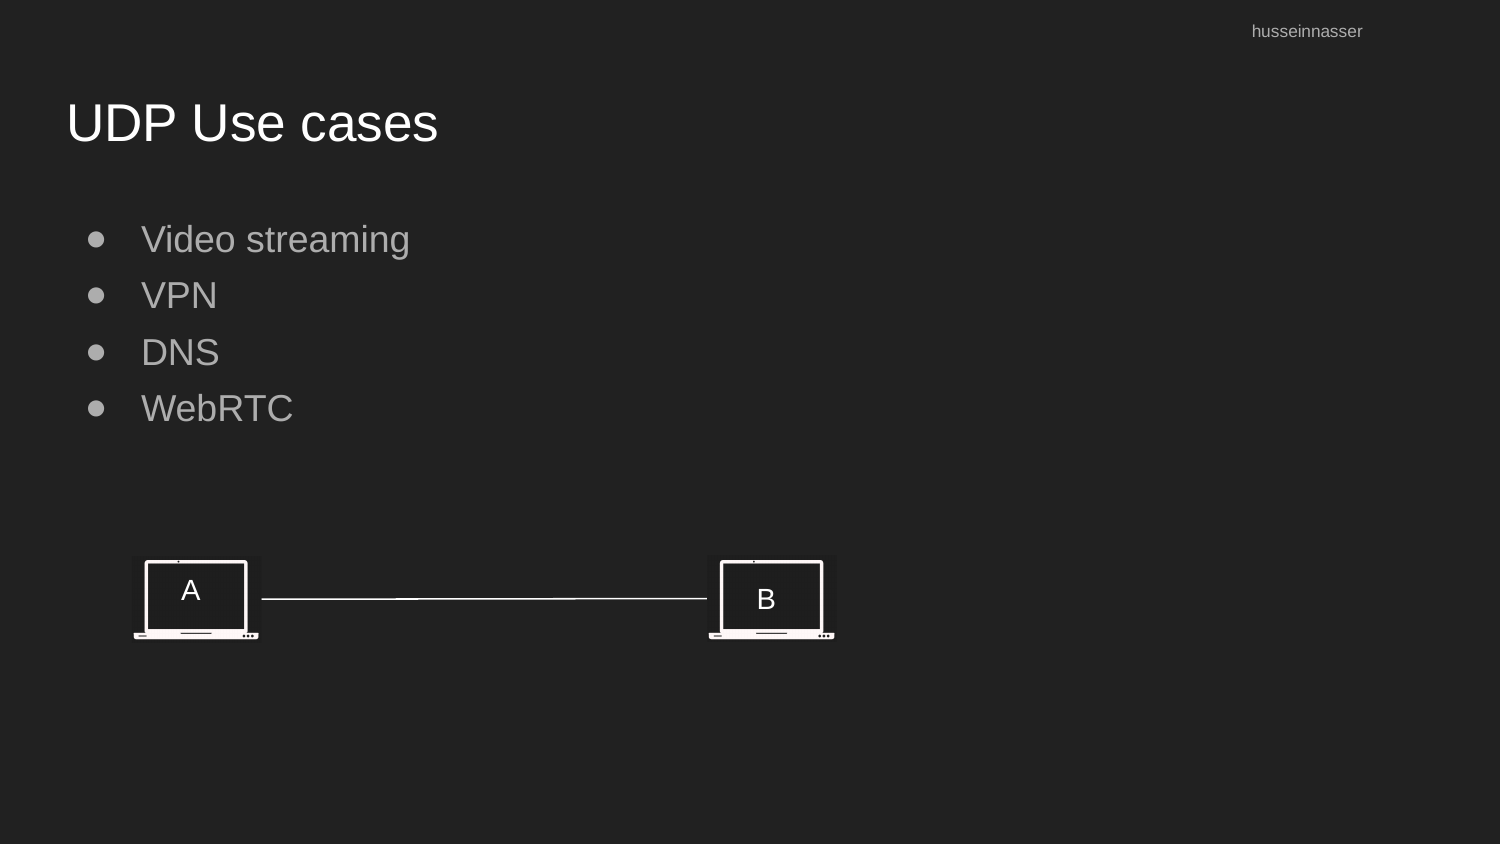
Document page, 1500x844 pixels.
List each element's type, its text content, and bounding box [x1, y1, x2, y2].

text_box B [741, 565, 803, 631]
picture [707, 555, 837, 642]
list Video streaming VPN DNS WebRTC [51, 189, 1449, 452]
subtitle husseinnasser [1236, 11, 1492, 53]
title UDP Use cases [51, 72, 1449, 167]
text_box A [166, 556, 228, 622]
picture [131, 556, 262, 643]
